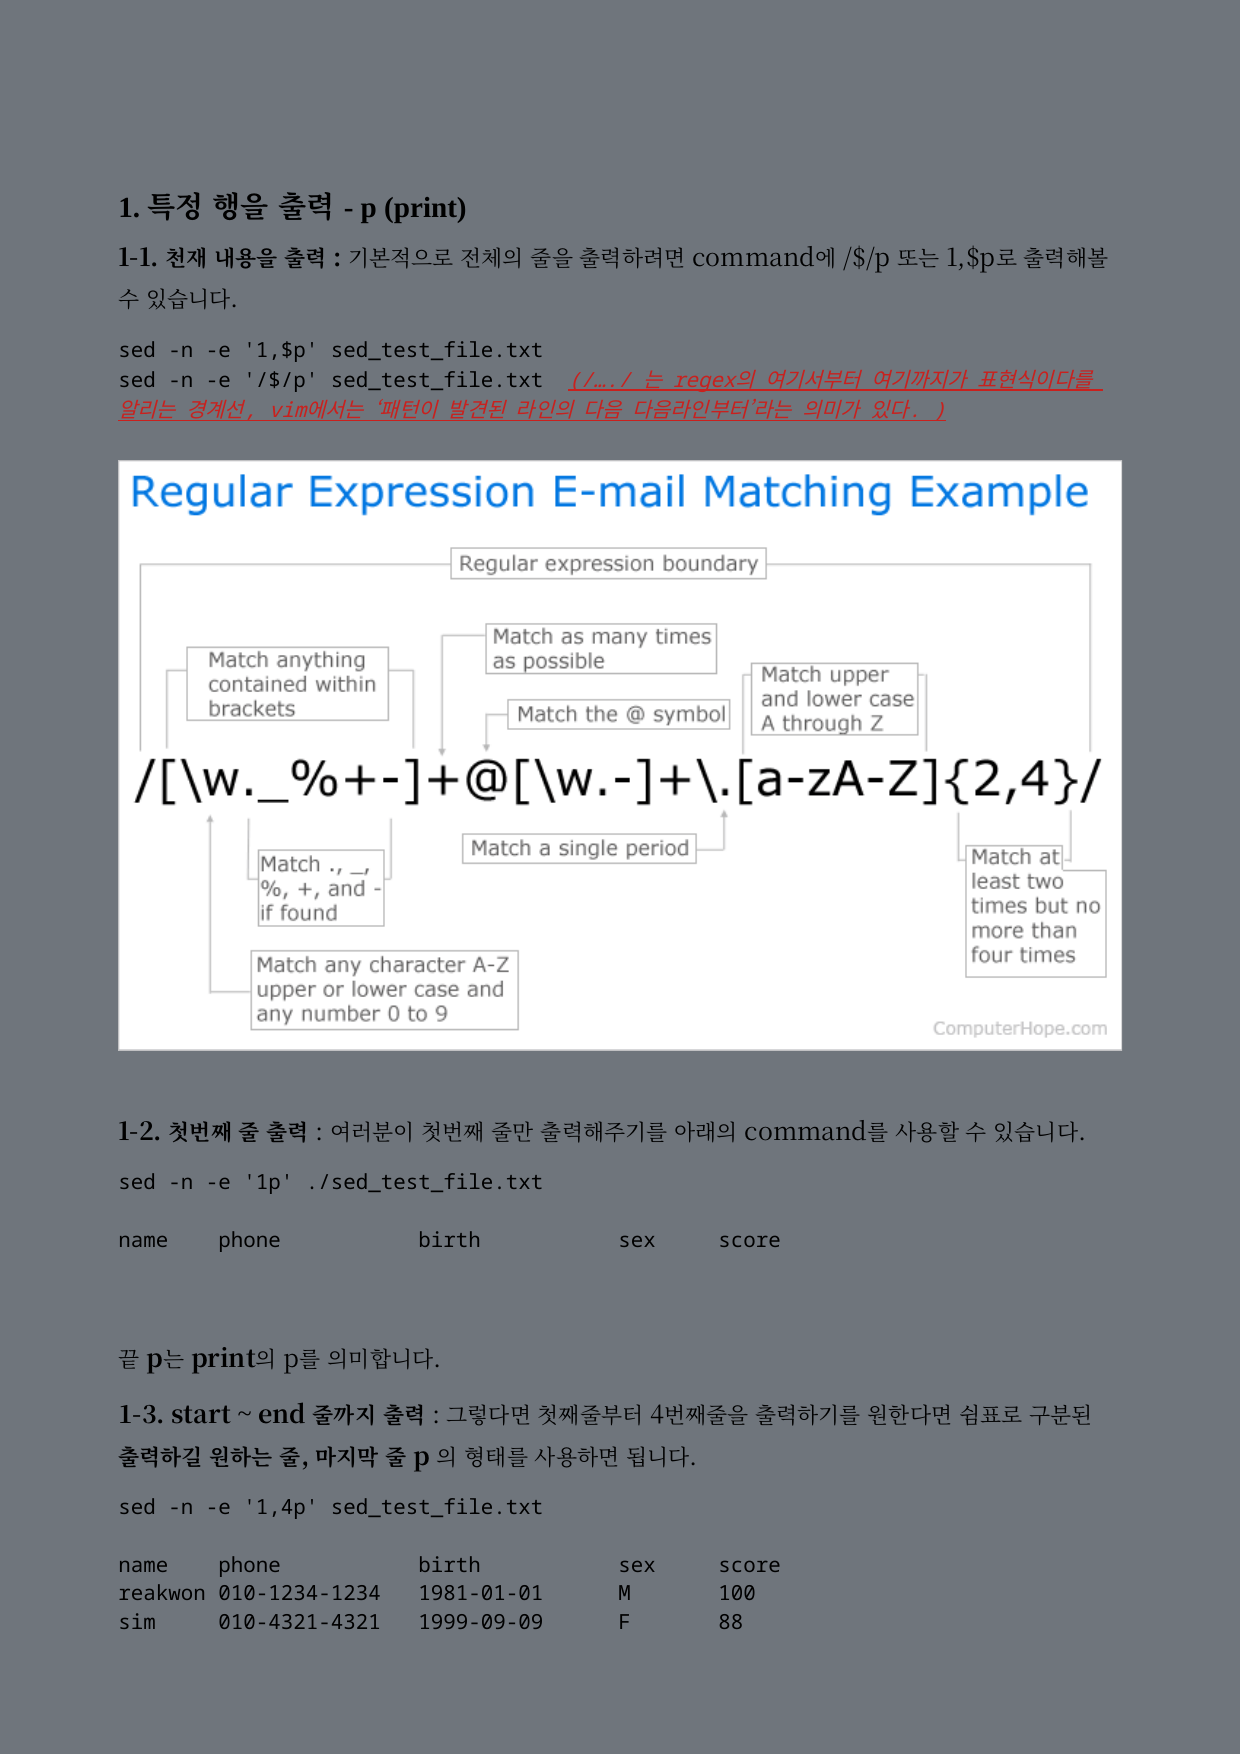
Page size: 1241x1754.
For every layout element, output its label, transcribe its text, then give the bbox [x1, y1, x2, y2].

text sim 010-4321-4321 1999-09-09 F 88 [118, 1607, 1122, 1635]
text 1-1. 천재 내용을 출력 : 기본적으로 전체의 줄을 출력하려면 command에 /$/p 또는 1,$p로 출력해볼 수 있습니다. [118, 238, 1122, 315]
text sed -n -e '1,$p' sed_test_file.txt [118, 335, 1122, 363]
text 끝 p는 print의 p를 의미합니다. [118, 1339, 1122, 1375]
text 1-3. start ~ end 줄까지 출력 : 그렇다면 첫째줄부터 4번째줄을 출력하기를 원한다면 쉼표로 구분된 출력하길 원하는 줄, 마지막 줄 p 의 형태를 사용하면 됩니다. [118, 1395, 1122, 1472]
text sed -n -e '/$/p' sed_test_file.txt (/…./ 는 regex의 여기서부터 여기까지가 표현식이다를 알리는 경계선, vim에서는 ‘패턴이 발견된 라인의 다음 다음라인부터’라는 의미가 있다. ) [118, 363, 1122, 424]
text sed -n -e '1p' ./sed_test_file.txt [118, 1167, 1122, 1196]
subtitle 1. 특정 행을 출력 - p (print) [118, 183, 1122, 225]
text reakwon 010-1234-1234 1981-01-01 M 100 [118, 1578, 1122, 1607]
text name phone birth sex score [118, 1225, 1122, 1254]
text sed -n -e '1,4p' sed_test_file.txt [118, 1492, 1122, 1520]
text 1-2. 첫번째 줄 출력 : 여러분이 첫번째 줄만 출력해주기를 아래의 command를 사용할 수 있습니다. [118, 1112, 1122, 1147]
picture [118, 460, 1123, 1051]
text name phone birth sex score [118, 1550, 1122, 1578]
